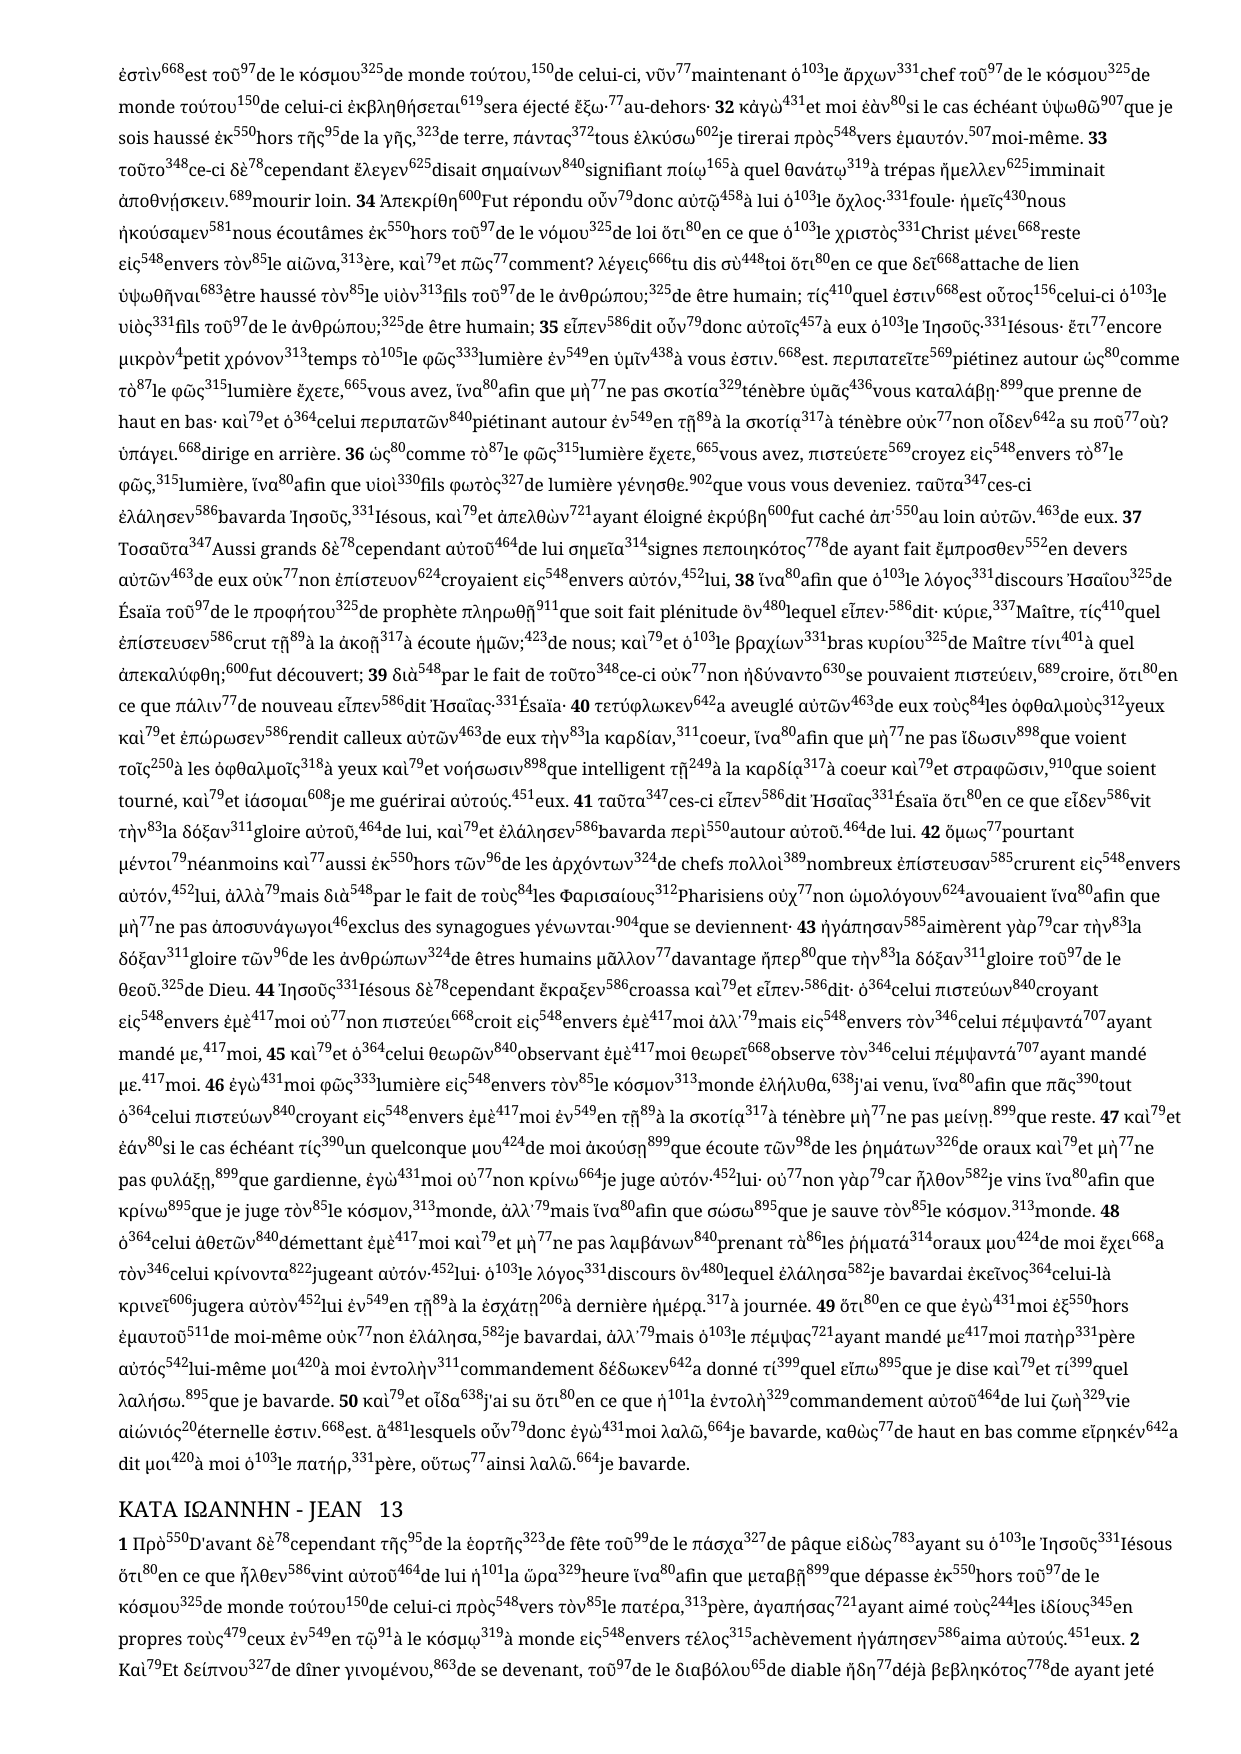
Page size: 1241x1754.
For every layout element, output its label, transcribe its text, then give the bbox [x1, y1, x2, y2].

text ΚΑΤΑ ΙΩΑΝΝΗΝ - JEAN 13 [118, 1494, 1181, 1524]
text 1 Ὁ103Le οὖν79donc Ἰησοῦς331Iésous πρὸ550d'avant ἓξ188de six ἡμερῶν322de journées τοῦ99de le πάσχα327de pâque ἦλθεν586vint εἰς548envers Βηθανίαν,311Béthanie, ὅπου77là où ἦν625était Λάζαρος,331Lazare, ὃν480lequel ἤγειρεν586éveilla ἐκ550hors νεκρῶν64de morts Ἰησοῦς.331Iésous. 2 ἐποίησαν585firent οὖν79donc αὐτῷ458à lui δεῖπνον315dîner ἐκεῖ,77là, καὶ79et ἡ101la Μάρθα329Martha διηκόνει,625servait, ὁ103le δὲ78cependant Λάζαρος331Lazare εἷς71un ἦν625était ἐκ550hors τῶν357de ceux ἀνακειμένων860de se couchants de bas en haut σὺν549avec αὐτῷ.458à lui. 3 Ἡ101La οὖν79donc Μαριὰμ329Mariam λαβοῦσα719ayante prise λίτραν311livre μύρου327de onguent νάρδου323de nard πιστικῆς14de croyalique πολυτίμου14de de grande valeur ἤλειψεν586huila τοὺς84les πόδας312pieds τοῦ97de le Ἰησοῦ325de Iésous καὶ79et ἐξέμαξεν586essuya ταῖς88à les θριξὶν316à cheveux αὐτῆς462de elle τοὺς84les πόδας312pieds αὐτοῦ·464de lui· ἡ101la δὲ78cependant οἰκία329maison d'habitation ἐπληρώθη600fut fait plénitude ἐκ550hors τῆς95de la ὀσμῆς323de odeur τοῦ99de le μύρου.327de onguent. 4 Λέγει668Dit δὲ78cependant Ἰούδας331Iouda ὁ103le Ἰσκαριώτης331Iskariote εἷς71un [ἐκ]550[hors] τῶν96de les μαθητῶν324de disciples αὐτοῦ,464de lui, ὁ364celui μέλλων840imminant αὐτὸν452lui παραδιδόναι·689transmettre· 5 διὰ548par le fait de τί399quel τοῦτο158ce-ci τὸ105le μύρον333onguent οὐκ77non ἐπράθη600fut vendu τριακοσίων192de trois cents δηναρίων326de deniers καὶ79et ἐδόθη600fut donné πτωχοῖς;58à pauvres; 6 εἶπεν586dit δὲ78cependant τοῦτο348ce-ci οὐχ77non ὅτι80en ce que περὶ550autour τῶν96de les πτωχῶν64de pauvres ἔμελεν625souciait αὐτῷ,458à lui, ἀλλ᾽79mais ὅτι80en ce que κλέπτης331voleur ἦν625était καὶ79et τὸ87le γλωσσόκομον315sac à languette ἔχων840ayant τὰ347ces βαλλόμενα876étants jetés ἐβάσταζεν.625mettait en charge. 7 εἶπεν586dit οὖν79donc ὁ103le Ἰησοῦς·331Iésous· ἄφες554abandonne αὐτήν,450elle, ἵνα80afin que εἰς548envers τὴν83la ἡμέραν311journée τοῦ97de le ἐνταφιασμοῦ325de enterrement μου424de moi τηρήσῃ899que garde αὐτό·454lui· 8 τοὺς84les πτωχοὺς52pauvres γὰρ79car πάντοτε77en tout moment ἔχετε665vous avez μεθ᾽550avec ἑαυτῶν,521de vous-mêmes, ἐμὲ417moi δὲ78cependant οὐ77non πάντοτε77en tout moment ἔχετε.665vous avez. 9 Ἔγνω586Connut οὖν79donc [ὁ]103[le] ὄχλος331foule πολὺς287nombreux ἐκ550hors τῶν96de les Ἰουδαίων64de Ioudaiens ὅτι80en ce que ἐκεῖ77là ἐστιν668est καὶ79et ἦλθον585vinrent οὐ77non διὰ548par le fait de τὸν85le Ἰησοῦν313Iésous μόνον,77seulement, ἀλλ᾽79mais ἵνα80afin que καὶ77aussi τὸν85le Λάζαρον313Lazare ἴδωσιν898que voient ὃν480lequel ἤγειρεν586éveilla ἐκ550hors νεκρῶν.64de morts. 10 ἐβουλεύσαντο591se délibérèrent δὲ78cependant οἱ102les ἀρχιερεῖς330chefs sacrificateurs ἵνα80afin que καὶ77aussi τὸν85le Λάζαρον313Lazare ἀποκτείνωσιν,898que tuent catégoriquement, 11 ὅτι80en ce que πολλοὶ389nombreux δι᾽548par le fait de αὐτὸν452lui ὑπῆγον624dirigeaient en arrière τῶν96de les Ἰουδαίων64de Ioudaiens καὶ79et ἐπίστευον624croyaient εἰς548envers τὸν85le Ἰησοῦν.313Iésous. 12 Τῇ350à Celle ἐπαύριον77lendemain ὁ103le ὄχλος331foule πολὺς287nombreux ὁ364celui ἐλθὼν721ayant venu εἰς548envers τὴν83la ἑορτήν,311fête, ἀκούσαντες720ayants écoutés ὅτι80en ce que ἔρχεται674se vient ὁ103le Ἰησοῦς331Iésous εἰς548envers Ἱεροσόλυμα314Ierosolymas 13 ἔλαβον585prirent τὰ86les βαΐα314rameaux τῶν96de les φοινίκων324de palmiers καὶ79et ἐξῆλθον585sortirent εἰς548envers ὑπάντησιν311rencontre αὐτῷ458à lui καὶ79et ἐκραύγαζον·624criaient· ὡσαννά·304Hosanna· εὐλογημένος813ayant été élogié ὁ364celui ἐρχόμενος867se venant ἐν549en ὀνόματι321à nom κυρίου,325de Maître, [καὶ]79[et] ὁ103le βασιλεὺς331roi τοῦ97de le Ἰσραήλ.325de Israël. 14 εὑρὼν721ayant trouvé δὲ78cependant ὁ103le Ἰησοῦς331Iésous ὀνάριον315ânon ἐκάθισεν586assit ἐπ᾽548sur αὐτό,454lui, καθώς77de haut en bas comme ἐστιν668est γεγραμμένον·815ayant été graphé· 15 μὴ77ne pas φοβοῦ,574te effraie, θυγάτηρ335fille Σιών·323de Sion· ἰδοὺ306voici ὁ103le βασιλεύς331roi σου442de toi ἔρχεται,674se vient, καθήμενος867se étant assis ἐπὶ548sur πῶλον313poulain ὄνου.323de ânesse. 16 ταῦτα347ces-ci οὐκ77non ἔγνωσαν585connurent αὐτοῦ464de lui οἱ102les μαθηταὶ330disciples τὸ87le πρῶτον,55premier, ἀλλ᾽79mais ὅτε80lorsque ἐδοξάσθη600fut glorifié Ἰησοῦς331Iésous τότε77alors ἐμνήσθησαν599furent mémorisé ὅτι80en ce que ταῦτα365ces-ci ἦν625était ἐπ᾽549sur αὐτῷ458à lui γεγραμμένα814ayants étés graphés καὶ79et ταῦτα347ces-ci ἐποίησαν585firent αὐτῷ.458à lui. 17 Ἐμαρτύρει625Témoignait οὖν79donc ὁ103le ὄχλος331foule ὁ364celui ὢν840étant μετ᾽550avec αὐτοῦ464de lui ὅτε80lorsque τὸν85le Λάζαρον313Lazare ἐφώνησεν586voixa ἐκ550hors τοῦ99de le μνημείου327de mémorial καὶ79et ἤγειρεν586éveilla αὐτὸν452lui ἐκ550hors νεκρῶν.64de morts. 18 διὰ548par le fait de τοῦτο348ce-ci [καὶ]77[aussi] ὑπήντησεν586vint à la rencontre αὐτῷ458à lui ὁ103le ὄχλος,331foule, ὅτι80en ce que ἤκουσαν585écoutèrent τοῦτο348ce-ci αὐτὸν452lui πεποιηκέναι686avoir fait τὸ87le σημεῖον.315signe. 19 οἱ102les οὖν79donc Φαρισαῖοι330Pharisiens εἶπαν585dirent πρὸς548vers ἑαυτούς·527eux-mêmes· θεωρεῖτε665vous observez ὅτι80en ce que οὐκ77non ὠφελεῖτε665vous profitez οὐδέν·375aucun· ἴδε306voici ὁ103le κόσμος331monde ὀπίσω552derrière αὐτοῦ464de lui ἀπῆλθεν.586éloigna. 20 Ἦσαν624Étaient δὲ78cependant Ἕλληνές330Hellèns τινες286des quelconques ἐκ550hors τῶν357de ceux ἀναβαινόντων833de montants ἵνα80afin que προσκυνήσωσιν898que prosternent vers ἐν549en τῇ89à la ἑορτῇ·317à fête· 21 οὗτοι363ceux-ci οὖν79donc προσῆλθον585vinrent vers Φιλίππῳ319à Philippe τῷ486à celui ἀπὸ550au loin Βηθσαϊδὰ323de Bethsaïda τῆς95de la Γαλιλαίας323de Galilée καὶ79et ἠρώτων624interrogeaient αὐτὸν452lui λέγοντες·839disants· κύριε,337Maître, θέλομεν663nous voulons τὸν85le Ἰησοῦν313Iésous ἰδεῖν.681voir. 22 ἔρχεται674se vient ὁ103le Φίλιππος331Philippe καὶ79et λέγει668dit τῷ91à le Ἀνδρέᾳ,319à André, ἔρχεται674se vient Ἀνδρέας331André καὶ79et Φίλιππος331Philippe καὶ79et λέγουσιν667disent τῷ91à le Ἰησοῦ.319à Iésous. 23 Ὁ103Le δὲ78cependant Ἰησοῦς331Iésous ἀποκρίνεται674se répond αὐτοῖς457à eux λέγων·840disant· ἐλήλυθεν642a venu ἡ101la ὥρα329heure ἵνα80afin que δοξασθῇ911que soit glorifié ὁ103le υἱὸς331fils τοῦ97de le ἀνθρώπου.325de être humain. 24 ἀμὴν304amen ἀμὴν304amen λέγω664je dis ὑμῖν,438à vous, ἐὰν80si le cas échéant μὴ77ne pas ὁ103le κόκκος331grain τοῦ97de le σίτου325de froment πεσὼν721ayant tombé εἰς548envers τὴν83la γῆν311terre ἀποθάνῃ,899que meure loin, αὐτὸς469lui μόνος132seul μένει·668reste· ἐὰν80si le cas échéant δὲ78cependant ἀποθάνῃ,899que meure loin, πολὺν269nombreux καρπὸν313fruit φέρει.668porte. 25 ὁ364celui φιλῶν840affectionnant τὴν83la ψυχὴν311âme αὐτοῦ464de lui ἀπολλύει668perd au loin αὐτήν,450elle, καὶ79et ὁ364celui μισῶν840haïssant τὴν83la ψυχὴν311âme αὐτοῦ464de lui ἐν549en τῷ91à le κόσμῳ319à monde τούτῳ144à celui-ci εἰς548envers ζωὴν311vie αἰώνιον2éternelle φυλάξει606gardiennera αὐτήν.450elle. 26 ἐὰν80si le cas échéant ἐμοί420à moi τις390un quelconque διακονῇ,921que serve, ἐμοὶ420à moi ἀκολουθείτω,572suive, καὶ79et ὅπου80là où εἰμὶ664je suis ἐγὼ431moi ἐκεῖ77là καὶ77aussi ὁ103le διάκονος331serviteur ὁ103le ἐμὸς231mien ἔσται·612se sera· ἐάν80si le cas échéant τις390un quelconque ἐμοὶ420à moi διακονῇ921que serve τιμήσει606valorisera αὐτὸν452lui ὁ103le πατήρ.331père. 27 Νῦν77Maintenant ἡ101la ψυχή329âme μου424de moi τετάρακται,654a été troublé, καὶ79et τί399quel εἴπω;895que je dise; πάτερ,337père, σῶσόν554sauve με417moi ἐκ550hors τῆς95de la ὥρας323de heure ταύτης;148de celle-ci; ἀλλὰ79mais διὰ548par le fait de τοῦτο348ce-ci ἦλθον582je vins εἰς548envers τὴν83la ὥραν311heure ταύτην.136celle-ci. 28 πάτερ,337père, δόξασόν554glorifie σου442de toi τὸ87le ὄνομα.315nom. ἦλθεν586vint οὖν79donc φωνὴ329voix ἐκ550hors τοῦ97de le οὐρανοῦ·325de ciel· καὶ79et ἐδόξασα582je glorifiai καὶ79et πάλιν77de nouveau δοξάσω.602je glorifierai. 29 ὁ103le οὖν79donc ὄχλος331foule ὁ364celui ἑστὼς783ayant dressé καὶ79et ἀκούσας721ayant écouté ἔλεγεν625disait βροντὴν311tonnerre γεγονέναι,686avoir devenu, ἄλλοι389autres ἔλεγον·624disaient· ἄγγελος331ange αὐτῷ458à lui λελάληκεν.642a bavardé. 30 ἀπεκρίθη600fut répondu Ἰησοῦς331Iésous καὶ79et εἶπεν·586dit· οὐ77non δι᾽548par le fait de ἐμὲ417moi ἡ101la φωνὴ329voix αὕτη154celle-ci γέγονεν642a devenu ἀλλὰ79mais δι᾽548par le fait de ὑμᾶς.436vous. 31 νῦν77maintenant κρίσις329jugement ἐστὶν668est τοῦ97de le κόσμου325de monde τούτου,150de celui-ci, νῦν77maintenant ὁ103le ἄρχων331chef τοῦ97de le κόσμου325de monde τούτου150de celui-ci ἐκβληθήσεται619sera éjecté ἔξω·77au-dehors· 32 κἀγὼ431et moi ἐὰν80si le cas échéant ὑψωθῶ907que je sois haussé ἐκ550hors τῆς95de la γῆς,323de terre, πάντας372tous ἑλκύσω602je tirerai πρὸς548vers ἐμαυτόν.507moi-même. 33 τοῦτο348ce-ci δὲ78cependant ἔλεγεν625disait σημαίνων840signifiant ποίῳ165à quel θανάτῳ319à trépas ἤμελλεν625imminait ἀποθνῄσκειν.689mourir loin. 34 Ἀπεκρίθη600Fut répondu οὖν79donc αὐτῷ458à lui ὁ103le ὄχλος·331foule· ἡμεῖς430nous ἠκούσαμεν581nous écoutâmes ἐκ550hors τοῦ97de le νόμου325de loi ὅτι80en ce que ὁ103le χριστὸς331Christ μένει668reste εἰς548envers τὸν85le αἰῶνα,313ère, καὶ79et πῶς77comment? λέγεις666tu dis σὺ448toi ὅτι80en ce que δεῖ668attache de lien ὑψωθῆναι683être haussé τὸν85le υἱὸν313fils τοῦ97de le ἀνθρώπου;325de être humain; τίς410quel ἐστιν668est οὗτος156celui-ci ὁ103le υἱὸς331fils τοῦ97de le ἀνθρώπου;325de être humain; 35 εἶπεν586dit οὖν79donc αὐτοῖς457à eux ὁ103le Ἰησοῦς·331Iésous· ἔτι77encore μικρὸν4petit χρόνον313temps τὸ105le φῶς333lumière ἐν549en ὑμῖν438à vous ἐστιν.668est. περιπατεῖτε569piétinez autour ὡς80comme τὸ87le φῶς315lumière ἔχετε,665vous avez, ἵνα80afin que μὴ77ne pas σκοτία329ténèbre ὑμᾶς436vous καταλάβῃ·899que prenne de haut en bas· καὶ79et ὁ364celui περιπατῶν840piétinant autour ἐν549en τῇ89à la σκοτίᾳ317à ténèbre οὐκ77non οἶδεν642a su ποῦ77où? ὑπάγει.668dirige en arrière. 36 ὡς80comme τὸ87le φῶς315lumière ἔχετε,665vous avez, πιστεύετε569croyez εἰς548envers τὸ87le φῶς,315lumière, ἵνα80afin que υἱοὶ330fils φωτὸς327de lumière γένησθε.902que vous vous deveniez. ταῦτα347ces-ci ἐλάλησεν586bavarda Ἰησοῦς,331Iésous, καὶ79et ἀπελθὼν721ayant éloigné ἐκρύβη600fut caché ἀπ᾽550au loin αὐτῶν.463de eux. 37 Τοσαῦτα347Aussi grands δὲ78cependant αὐτοῦ464de lui σημεῖα314signes πεποιηκότος778de ayant fait ἔμπροσθεν552en devers αὐτῶν463de eux οὐκ77non ἐπίστευον624croyaient εἰς548envers αὐτόν,452lui, 38 ἵνα80afin que ὁ103le λόγος331discours Ἠσαΐου325de Ésaïa τοῦ97de le προφήτου325de prophète πληρωθῇ911que soit fait plénitude ὃν480lequel εἶπεν·586dit· κύριε,337Maître, τίς410quel ἐπίστευσεν586crut τῇ89à la ἀκοῇ317à écoute ἡμῶν;423de nous; καὶ79et ὁ103le βραχίων331bras κυρίου325de Maître τίνι401à quel ἀπεκαλύφθη;600fut découvert; 39 διὰ548par le fait de τοῦτο348ce-ci οὐκ77non ἠδύναντο630se pouvaient πιστεύειν,689croire, ὅτι80en ce que πάλιν77de nouveau εἶπεν586dit Ἠσαΐας·331Ésaïa· 40 τετύφλωκεν642a aveuglé αὐτῶν463de eux τοὺς84les ὀφθαλμοὺς312yeux καὶ79et ἐπώρωσεν586rendit calleux αὐτῶν463de eux τὴν83la καρδίαν,311coeur, ἵνα80afin que μὴ77ne pas ἴδωσιν898que voient τοῖς250à les ὀφθαλμοῖς318à yeux καὶ79et νοήσωσιν898que intelligent τῇ249à la καρδίᾳ317à coeur καὶ79et στραφῶσιν,910que soient tourné, καὶ79et ἰάσομαι608je me guérirai αὐτούς.451eux. 41 ταῦτα347ces-ci εἶπεν586dit Ἠσαΐας331Ésaïa ὅτι80en ce que εἶδεν586vit τὴν83la δόξαν311gloire αὐτοῦ,464de lui, καὶ79et ἐλάλησεν586bavarda περὶ550autour αὐτοῦ.464de lui. 42 ὅμως77pourtant μέντοι79néanmoins καὶ77aussi ἐκ550hors τῶν96de les ἀρχόντων324de chefs πολλοὶ389nombreux ἐπίστευσαν585crurent εἰς548envers αὐτόν,452lui, ἀλλὰ79mais διὰ548par le fait de τοὺς84les Φαρισαίους312Pharisiens οὐχ77non ὡμολόγουν624avouaient ἵνα80afin que μὴ77ne pas ἀποσυνάγωγοι46exclus des synagogues γένωνται·904que se deviennent· 43 ἠγάπησαν585aimèrent γὰρ79car τὴν83la δόξαν311gloire τῶν96de les ἀνθρώπων324de êtres humains μᾶλλον77davantage ἤπερ80que τὴν83la δόξαν311gloire τοῦ97de le θεοῦ.325de Dieu. 44 Ἰησοῦς331Iésous δὲ78cependant ἔκραξεν586croassa καὶ79et εἶπεν·586dit· ὁ364celui πιστεύων840croyant εἰς548envers ἐμὲ417moi οὐ77non πιστεύει668croit εἰς548envers ἐμὲ417moi ἀλλ᾽79mais εἰς548envers τὸν346celui πέμψαντά707ayant mandé με,417moi, 45 καὶ79et ὁ364celui θεωρῶν840observant ἐμὲ417moi θεωρεῖ668observe τὸν346celui πέμψαντά707ayant mandé με.417moi. 46 ἐγὼ431moi φῶς333lumière εἰς548envers τὸν85le κόσμον313monde ἐλήλυθα,638j'ai venu, ἵνα80afin que πᾶς390tout ὁ364celui πιστεύων840croyant εἰς548envers ἐμὲ417moi ἐν549en τῇ89à la σκοτίᾳ317à ténèbre μὴ77ne pas μείνῃ.899que reste. 47 καὶ79et ἐάν80si le cas échéant τίς390un quelconque μου424de moi ἀκούσῃ899que écoute τῶν98de les ῥημάτων326de oraux καὶ79et μὴ77ne pas φυλάξῃ,899que gardienne, ἐγὼ431moi οὐ77non κρίνω664je juge αὐτόν·452lui· οὐ77non γὰρ79car ἦλθον582je vins ἵνα80afin que κρίνω895que je juge τὸν85le κόσμον,313monde, ἀλλ᾽79mais ἵνα80afin que σώσω895que je sauve τὸν85le κόσμον.313monde. 48 ὁ364celui ἀθετῶν840démettant ἐμὲ417moi καὶ79et μὴ77ne pas λαμβάνων840prenant τὰ86les ῥήματά314oraux μου424de moi ἔχει668a τὸν346celui κρίνοντα822jugeant αὐτόν·452lui· ὁ103le λόγος331discours ὃν480lequel ἐλάλησα582je bavardai ἐκεῖνος364celui-là κρινεῖ606jugera αὐτὸν452lui ἐν549en τῇ89à la ἐσχάτῃ206à dernière ἡμέρᾳ.317à journée. 49 ὅτι80en ce que ἐγὼ431moi ἐξ550hors ἐμαυτοῦ511de moi-même οὐκ77non ἐλάλησα,582je bavardai, ἀλλ᾽79mais ὁ103le πέμψας721ayant mandé με417moi πατὴρ331père αὐτός542lui-même μοι420à moi ἐντολὴν311commandement δέδωκεν642a donné τί399quel εἴπω895que je dise καὶ79et τί399quel λαλήσω.895que je bavarde. 50 καὶ79et οἶδα638j'ai su ὅτι80en ce que ἡ101la ἐντολὴ329commandement αὐτοῦ464de lui ζωὴ329vie αἰώνιός20éternelle ἐστιν.668est. ἃ481lesquels οὖν79donc ἐγὼ431moi λαλῶ,664je bavarde, καθὼς77de haut en bas comme εἴρηκέν642a dit μοι420à moi ὁ103le πατήρ,331père, οὕτως77ainsi λαλῶ.664je bavarde. [118, 59, 1181, 1475]
